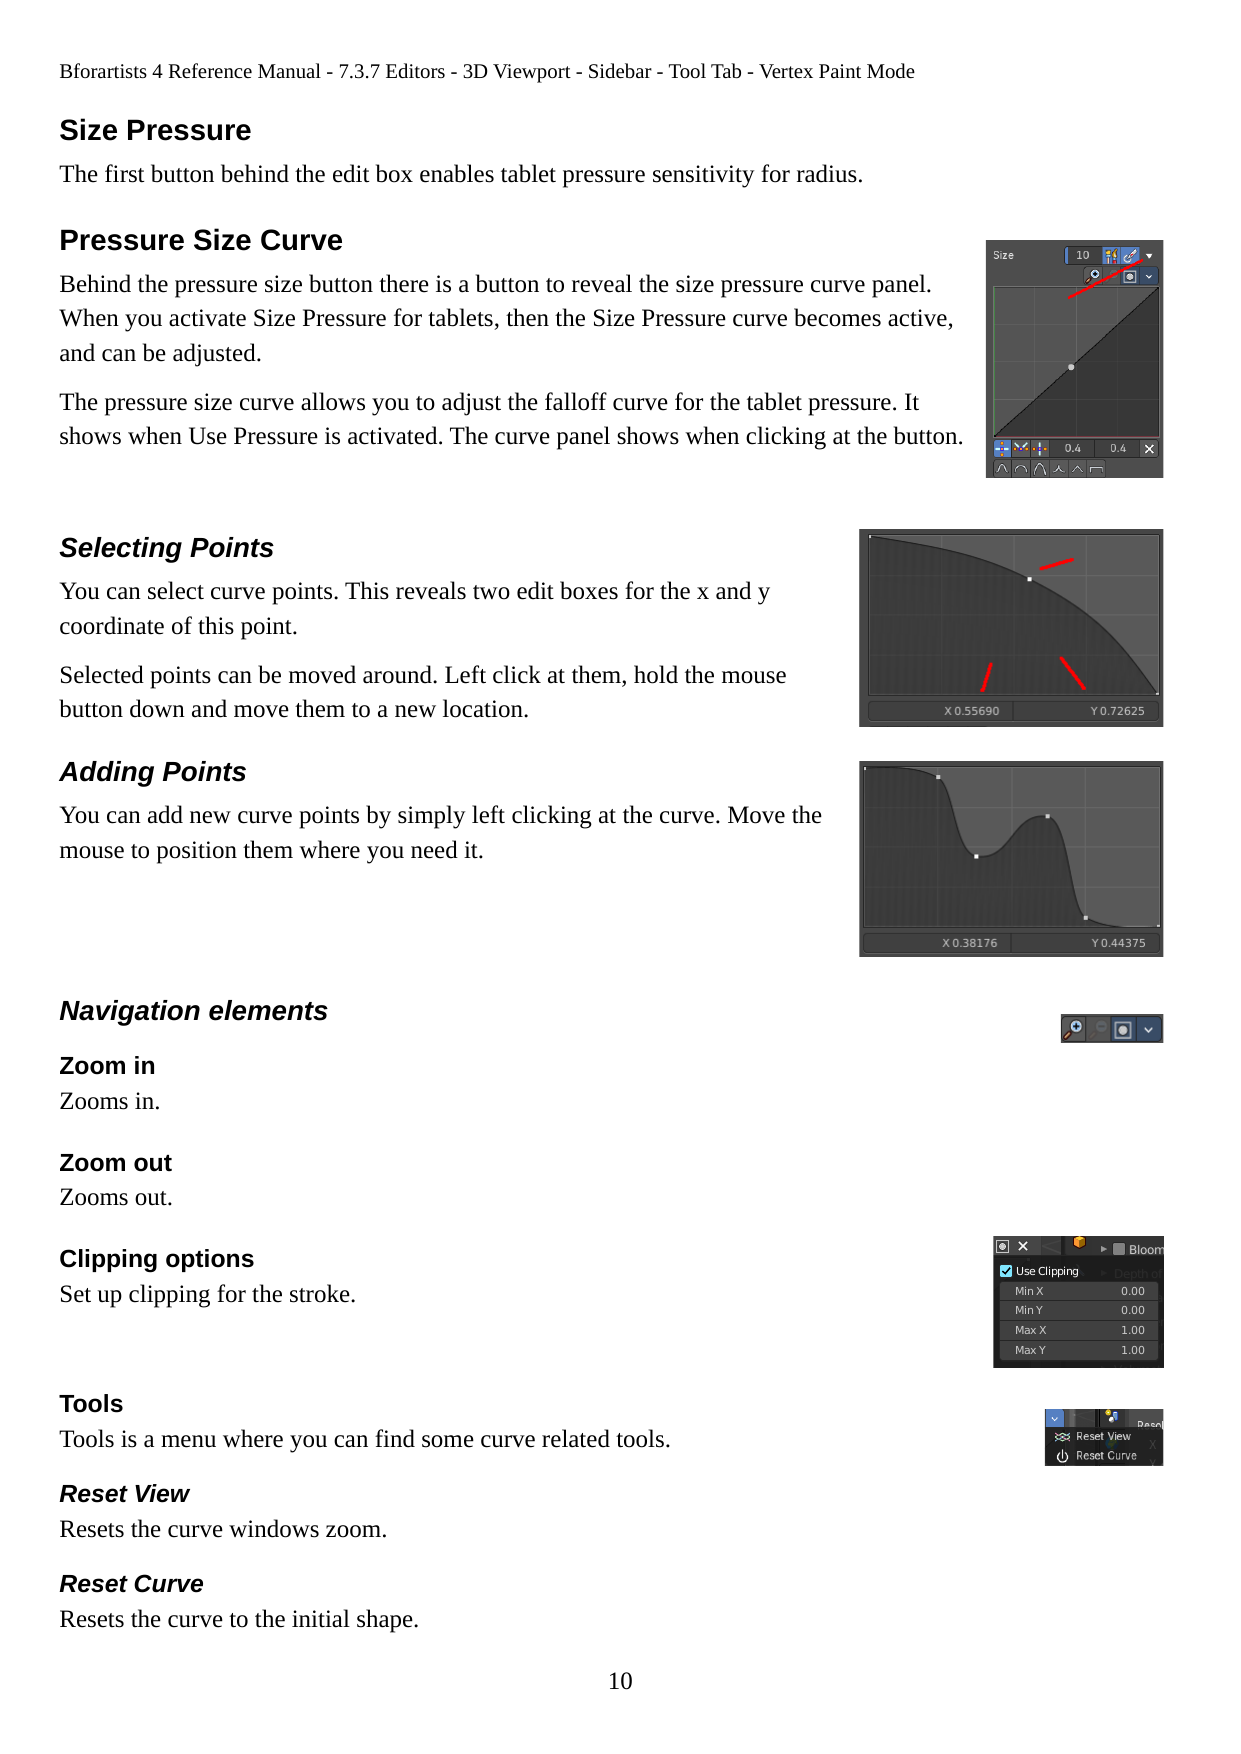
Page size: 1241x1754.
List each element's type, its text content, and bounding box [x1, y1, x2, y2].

subtitle Adding Points [59, 756, 1181, 788]
picture [1044, 1409, 1164, 1466]
subtitle Selecting Points [59, 532, 859, 564]
subtitle Reset View [59, 1479, 1181, 1508]
subtitle Clipping options [59, 1244, 993, 1272]
subtitle Pressure Size Curve [59, 222, 1181, 256]
picture [859, 761, 1164, 957]
picture [1060, 1014, 1164, 1043]
subtitle Size Pressure [59, 113, 1181, 146]
text Tools is a menu where you can find some curve related tools. [59, 1424, 1044, 1453]
subtitle [1164, 1244, 1181, 1272]
subtitle Navigation elements [59, 994, 1181, 1026]
text You can select curve points. This reveals two edit boxes for the x and y coordinate of this point. [59, 576, 859, 639]
subtitle Tools [59, 1389, 1181, 1418]
subtitle Zoom out [59, 1148, 1181, 1176]
text The pressure size curve allows you to adjust the falloff curve for the tablet pressure. It shows when Use Pressure is activated. The curve panel shows when clicking at the button. [59, 387, 985, 450]
text Zooms in. [59, 1086, 1181, 1115]
subtitle Zoom in [59, 1051, 1181, 1080]
text Resets the curve to the initial shape. [59, 1604, 1181, 1633]
text The first button behind the edit box enables tablet pressure sensitivity for radius. [59, 159, 1181, 188]
text Zooms out. [59, 1182, 1181, 1211]
text You can add new curve points by simply left clicking at the curve. Move the mouse to position them where you need it. [59, 800, 859, 863]
text Selected points can be moved around. Left click at them, hold the mouse button down and move them to a new location. [59, 660, 859, 723]
text Behind the pressure size button there is a button to reveal the size pressure curve panel. When you activate Size Pressure for tablets, then the Size Pressure curve becomes active, and can be adjusted. [59, 269, 985, 366]
subtitle Reset Curve [59, 1569, 1181, 1598]
picture [993, 1236, 1164, 1368]
picture [985, 240, 1164, 478]
text Resets the curve windows zoom. [59, 1514, 1181, 1543]
picture [859, 529, 1164, 727]
text Set up clipping for the stroke. [59, 1279, 993, 1307]
subtitle [1164, 532, 1181, 564]
